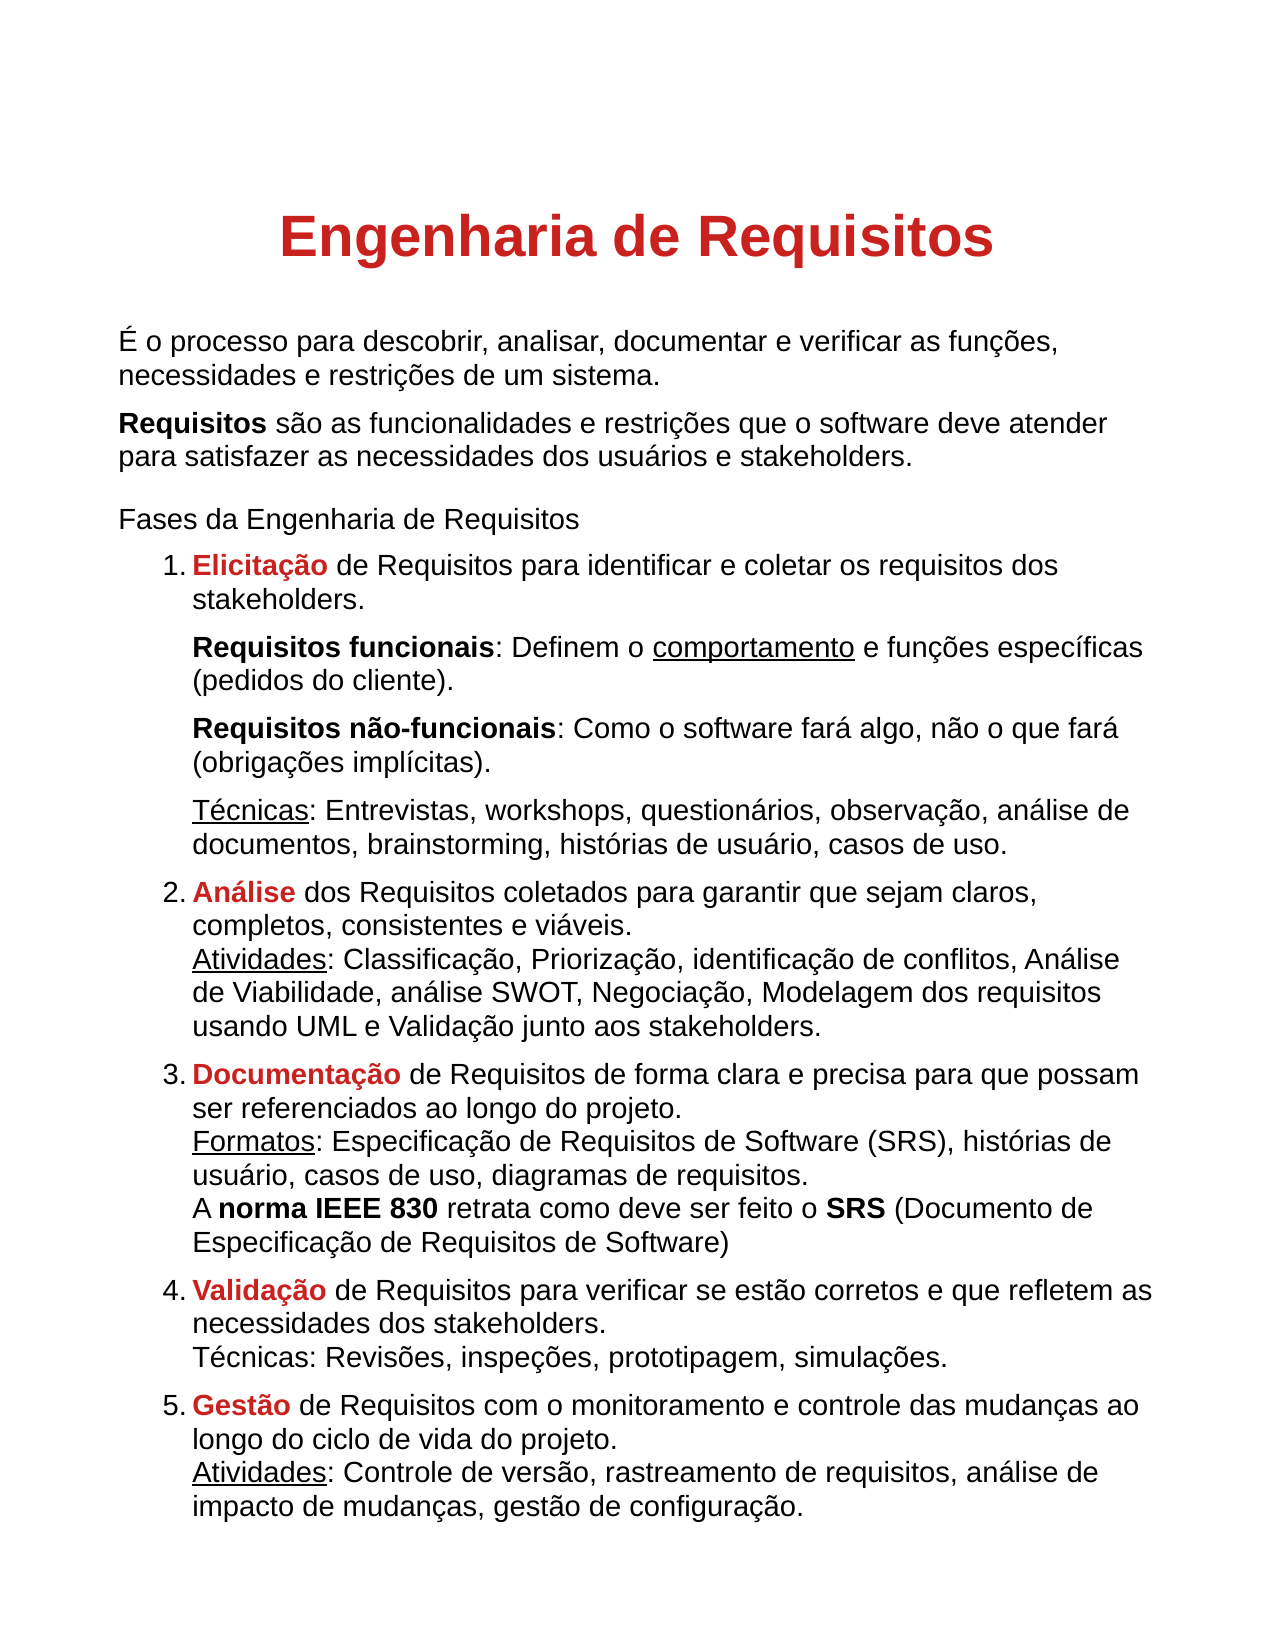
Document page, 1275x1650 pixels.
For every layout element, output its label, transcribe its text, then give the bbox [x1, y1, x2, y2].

list Técnicas: Entrevistas, workshops, questionários, observação, análise de documentos, brainstorming, histórias de usuário, casos de uso. [162, 793, 1157, 860]
text Requisitos são as funcionalidades e restrições que o software deve atender para satisfazer as necessidades dos usuários e stakeholders. [118, 406, 1157, 473]
list Documentação de Requisitos de forma clara e precisa para que possam ser referenciados ao longo do projeto. Formatos: Especificação de Requisitos de Software (SRS), histórias de usuário, casos de uso, diagramas de requisitos. A norma IEEE 830 retrata como deve ser feito o SRS (Documento de Especificação de Requisitos de Software) [162, 1057, 1157, 1258]
list Gestão de Requisitos com o monitoramento e controle das mudanças ao longo do ciclo de vida do projeto. Atividades: Controle de versão, rastreamento de requisitos, análise de impacto de mudanças, gestão de configuração. [162, 1388, 1157, 1522]
list Requisitos funcionais: Definem o comportamento e funções específicas (pedidos do cliente). [162, 630, 1157, 697]
list Requisitos não-funcionais: Como o software fará algo, não o que fará (obrigações implícitas). [162, 712, 1157, 779]
text É o processo para descobrir, analisar, documentar e verificar as funções, necessidades e restrições de um sistema. [118, 324, 1157, 391]
list Validação de Requisitos para verificar se estão corretos e que refletem as necessidades dos stakeholders. Técnicas: Revisões, inspeções, prototipagem, simulações. [162, 1273, 1157, 1374]
list Análise dos Requisitos coletados para garantir que sejam claros, completos, consistentes e viáveis. Atividades: Classificação, Priorização, identificação de conflitos, Análise de Viabilidade, análise SWOT, Negociação, Modelagem dos requisitos usando UML e Validação junto aos stakeholders. [162, 875, 1157, 1043]
subtitle Fases da Engenharia de Requisitos [118, 502, 1157, 536]
list Elicitação de Requisitos para identificar e coletar os requisitos dos stakeholders. [162, 548, 1157, 615]
title Engenharia de Requisitos [118, 201, 1157, 268]
